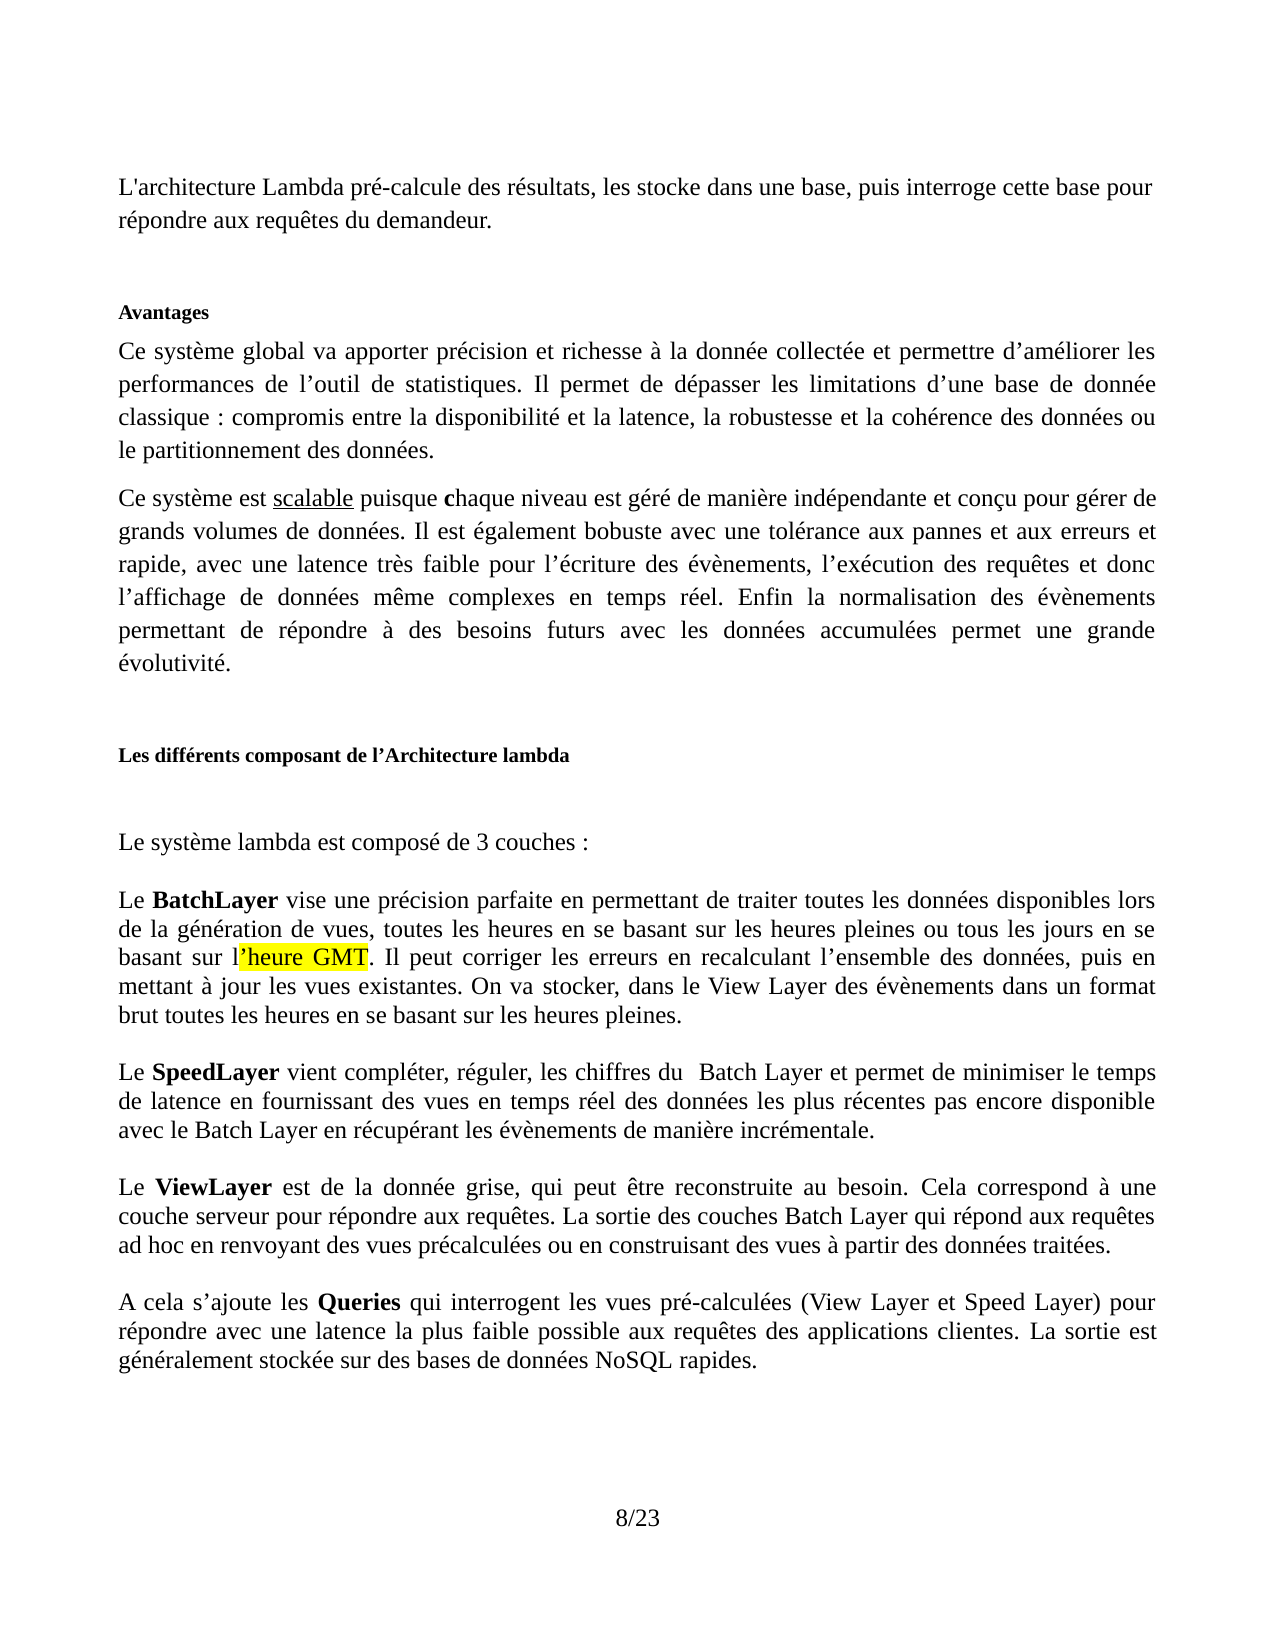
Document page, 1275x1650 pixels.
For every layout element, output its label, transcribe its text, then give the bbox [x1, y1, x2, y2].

text Le système lambda est composé de 3 couches : [118, 827, 1157, 856]
text Le BatchLayer vise une précision parfaite en permettant de traiter toutes les données disponibles lors de la génération de vues, toutes les heures en se basant sur les heures pleines ou tous les jours en se basant sur l’heure GMT. Il peut corriger les erreurs en recalculant l’ensemble des données, puis en mettant à jour les vues existantes. On va stocker, dans le View Layer des évènements dans un format brut toutes les heures en se basant sur les heures pleines. [118, 885, 1157, 1029]
subtitle Les différents composant de l’Architecture lambda [118, 743, 1157, 767]
text Ce système est scalable puisque chaque niveau est géré de manière indépendante et conçu pour gérer de grands volumes de données. Il est également bobuste avec une tolérance aux pannes et aux erreurs et rapide, avec une latence très faible pour l’écriture des évènements, l’exécution des requêtes et donc l’affichage de données même complexes en temps réel. Enfin la normalisation des évènements permettant de répondre à des besoins futurs avec les données accumulées permet une grande évolutivité. [118, 483, 1157, 677]
subtitle Avantages [118, 300, 1157, 324]
text Ce système global va apporter précision et richesse à la donnée collectée et permettre d’améliorer les performances de l’outil de statistiques. Il permet de dépasser les limitations d’une base de donnée classique : compromis entre la disponibilité et la latence, la robustesse et la cohérence des données ou le partitionnement des données. [118, 336, 1157, 464]
text L'architecture Lambda pré-calcule des résultats, les stocke dans une base, puis interroge cette base pour répondre aux requêtes du demandeur. [118, 172, 1157, 233]
text Le ViewLayer est de la donnée grise, qui peut être reconstruite au besoin. Cela correspond à une couche serveur pour répondre aux requêtes. La sortie des couches Batch Layer qui répond aux requêtes ad hoc en renvoyant des vues précalculées ou en construisant des vues à partir des données traitées. [118, 1172, 1157, 1259]
text Le SpeedLayer vient compléter, réguler, les chiffres du Batch Layer et permet de minimiser le temps de latence en fournissant des vues en temps réel des données les plus récentes pas encore disponible avec le Batch Layer en récupérant les évènements de manière incrémentale. [118, 1057, 1157, 1144]
text A cela s’ajoute les Queries qui interrogent les vues pré-calculées (View Layer et Speed Layer) pour répondre avec une latence la plus faible possible aux requêtes des applications clientes. La sortie est généralement stockée sur des bases de données NoSQL rapides. [118, 1287, 1157, 1374]
